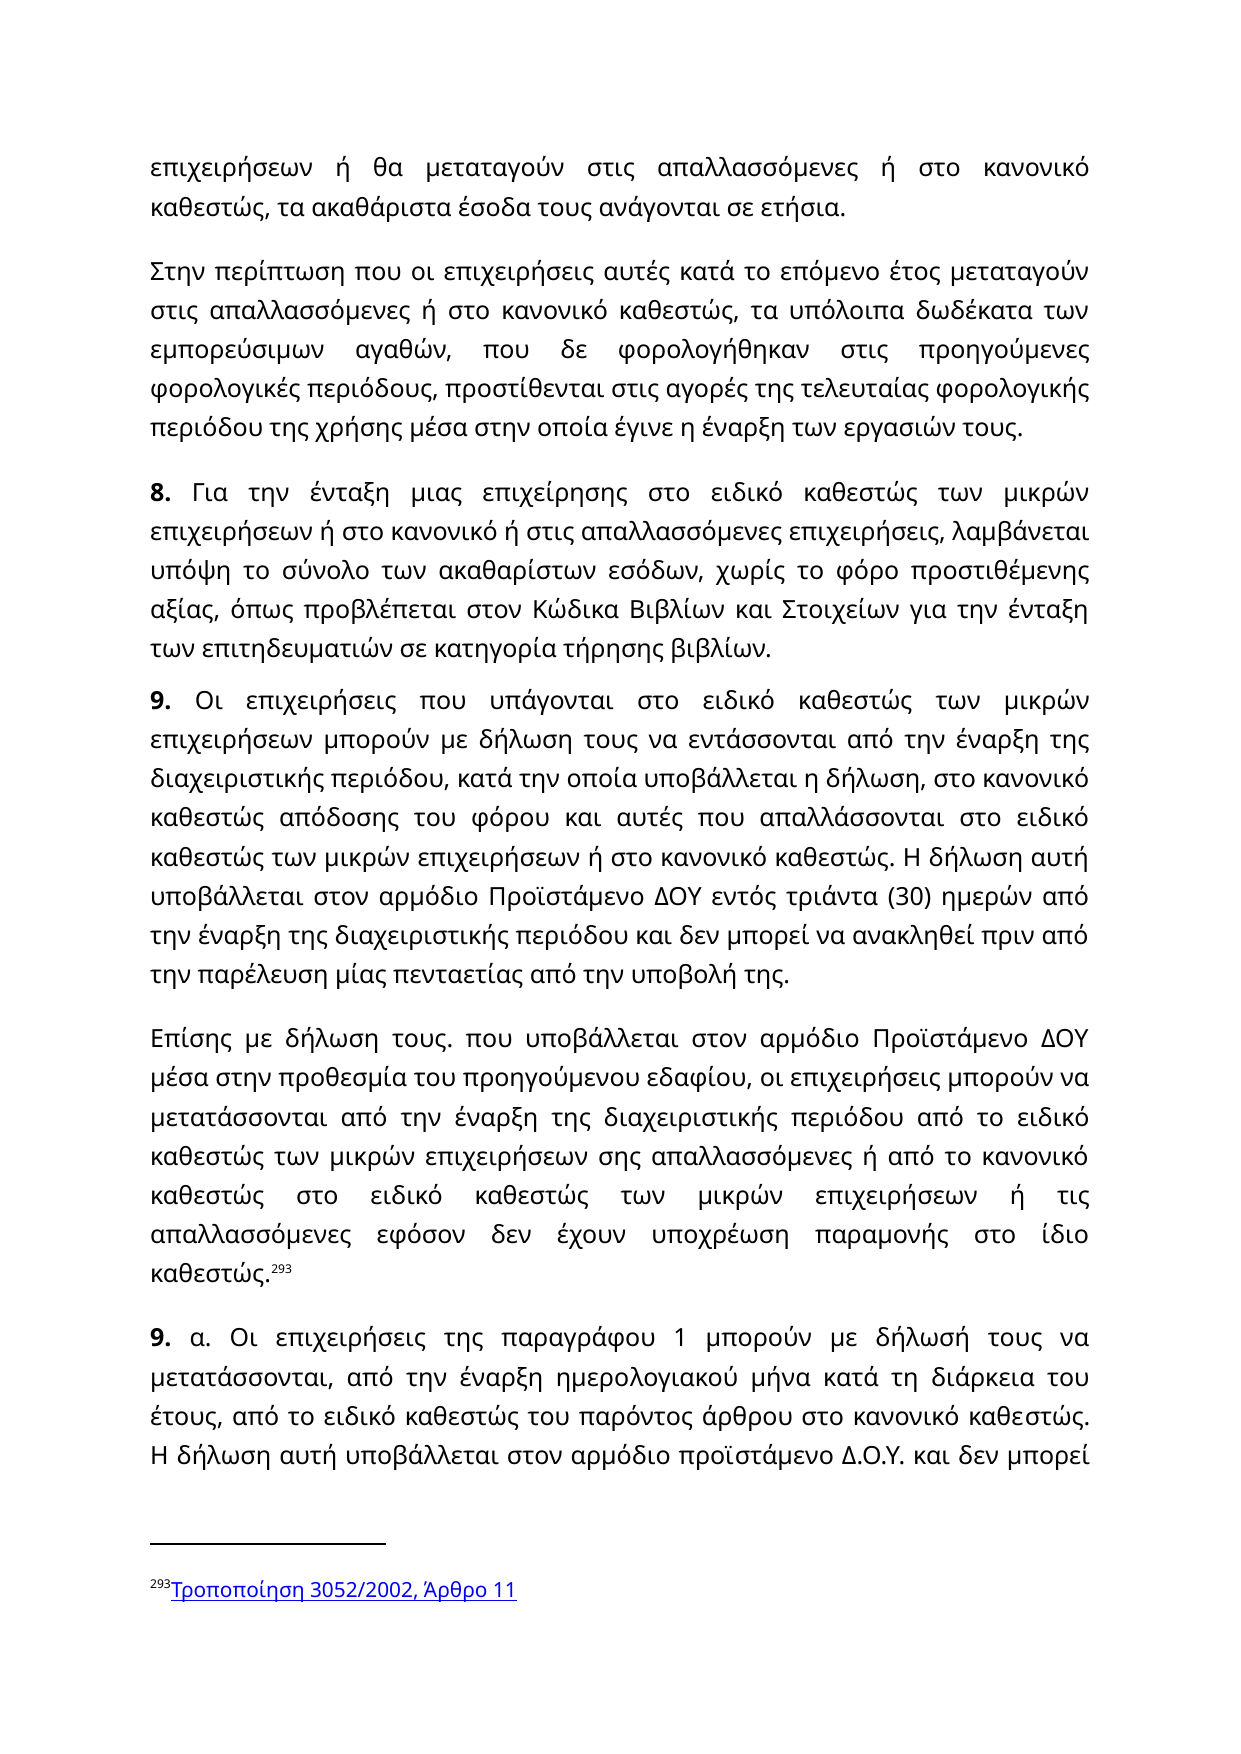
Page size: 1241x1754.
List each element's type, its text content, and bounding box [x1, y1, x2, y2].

text Στην περίπτωση που οι επιχειρήσεις αυτές κατά το επόμενο έτος μεταταγούν στις απαλλασσόμενες ή στο κανονικό καθεστώς, τα υπόλοιπα δωδέκατα των εμπορεύσιμων αγαθών, που δε φορολογήθηκαν στις προηγούμενες φορολογικές περιόδους, προστίθενται στις αγορές της τελευταίας φορολογικής περιόδου της χρήσης μέσα στην οποία έγινε η έναρξη των εργασιών τους. [150, 253, 1090, 444]
text Επίσης με δήλωση τους. που υποβάλλεται στον αρμόδιο Προϊστάμενο ΔΟΥ μέσα στην προθεσμία του προηγούμενου εδαφίου, οι επιχειρήσεις μπορούν να μετατάσσονται από την έναρξη της διαχειριστικής περιόδου από το ειδικό καθεστώς των μικρών επιχειρήσεων σης απαλλασσόμενες ή από το κανονικό καθεστώς στο ειδικό καθεστώς των μικρών επιχειρήσεων ή τις απαλλασσόμενες εφόσον δεν έχουν υποχρέωση παραμονής στο ίδιο καθεστώς. [150, 1021, 1090, 1290]
text 9. Οι επιχειρήσεις που υπάγονται στο ειδικό καθεστώς των μικρών επιχειρήσεων μπορούν με δήλωση τους να εντάσσονται από την έναρξη της διαχειριστικής περιόδου, κατά την οποία υποβάλλεται η δήλωση, στο κανονικό καθεστώς απόδοσης του φόρου και αυτές που απαλλάσσονται στο ειδικό καθεστώς των μικρών επιχειρήσεων ή στο κανονικό καθεστώς. Η δήλωση αυτή υποβάλλεται στον αρμόδιο Προϊστάμενο ΔΟΥ εντός τριάντα (30) ημερών από την έναρξη της διαχειριστικής περιόδου και δεν μπορεί να ανακληθεί πριν από την παρέλευση μίας πενταετίας από την υποβολή της. [150, 682, 1090, 991]
text επιχειρήσεων ή θα μεταταγούν στις απαλλασσόμενες ή στο κανονικό καθεστώς, τα ακαθάριστα έσοδα τους ανάγονται σε ετήσια. [150, 150, 1090, 223]
text 8. Για την ένταξη μιας επιχείρησης στο ειδικό καθεστώς των μικρών επιχειρήσεων ή στο κανονικό ή στις απαλλασσόμενες επιχειρήσεις, λαμβάνεται υπόψη το σύνολο των ακαθαρίστων εσόδων, χωρίς το φόρο προστιθέμενης αξίας, όπως προβλέπεται στον Κώδικα Βιβλίων και Στοιχείων για την ένταξη των επιτηδευματιών σε κατηγορία τήρησης βιβλίων. [150, 474, 1090, 665]
text 9. α. Οι επιχειρήσεις της παραγράφου 1 μπορούν με δήλωσή τους να μετατάσσονται, από την έναρξη ημερο­λογιακού μήνα κατά τη διάρκεια του έτους, από το ειδικό καθεστώς του παρόντος άρθρου στο κανονικό καθε­στώς. Η δήλωση αυτή υποβάλλεται στον αρμόδιο προϊ­στάμενο Δ.Ο.Υ. και δεν μπορεί [150, 1320, 1090, 1472]
text Τροποποίηση 3052/2002, Άρθρο 11 [150, 1576, 1090, 1604]
